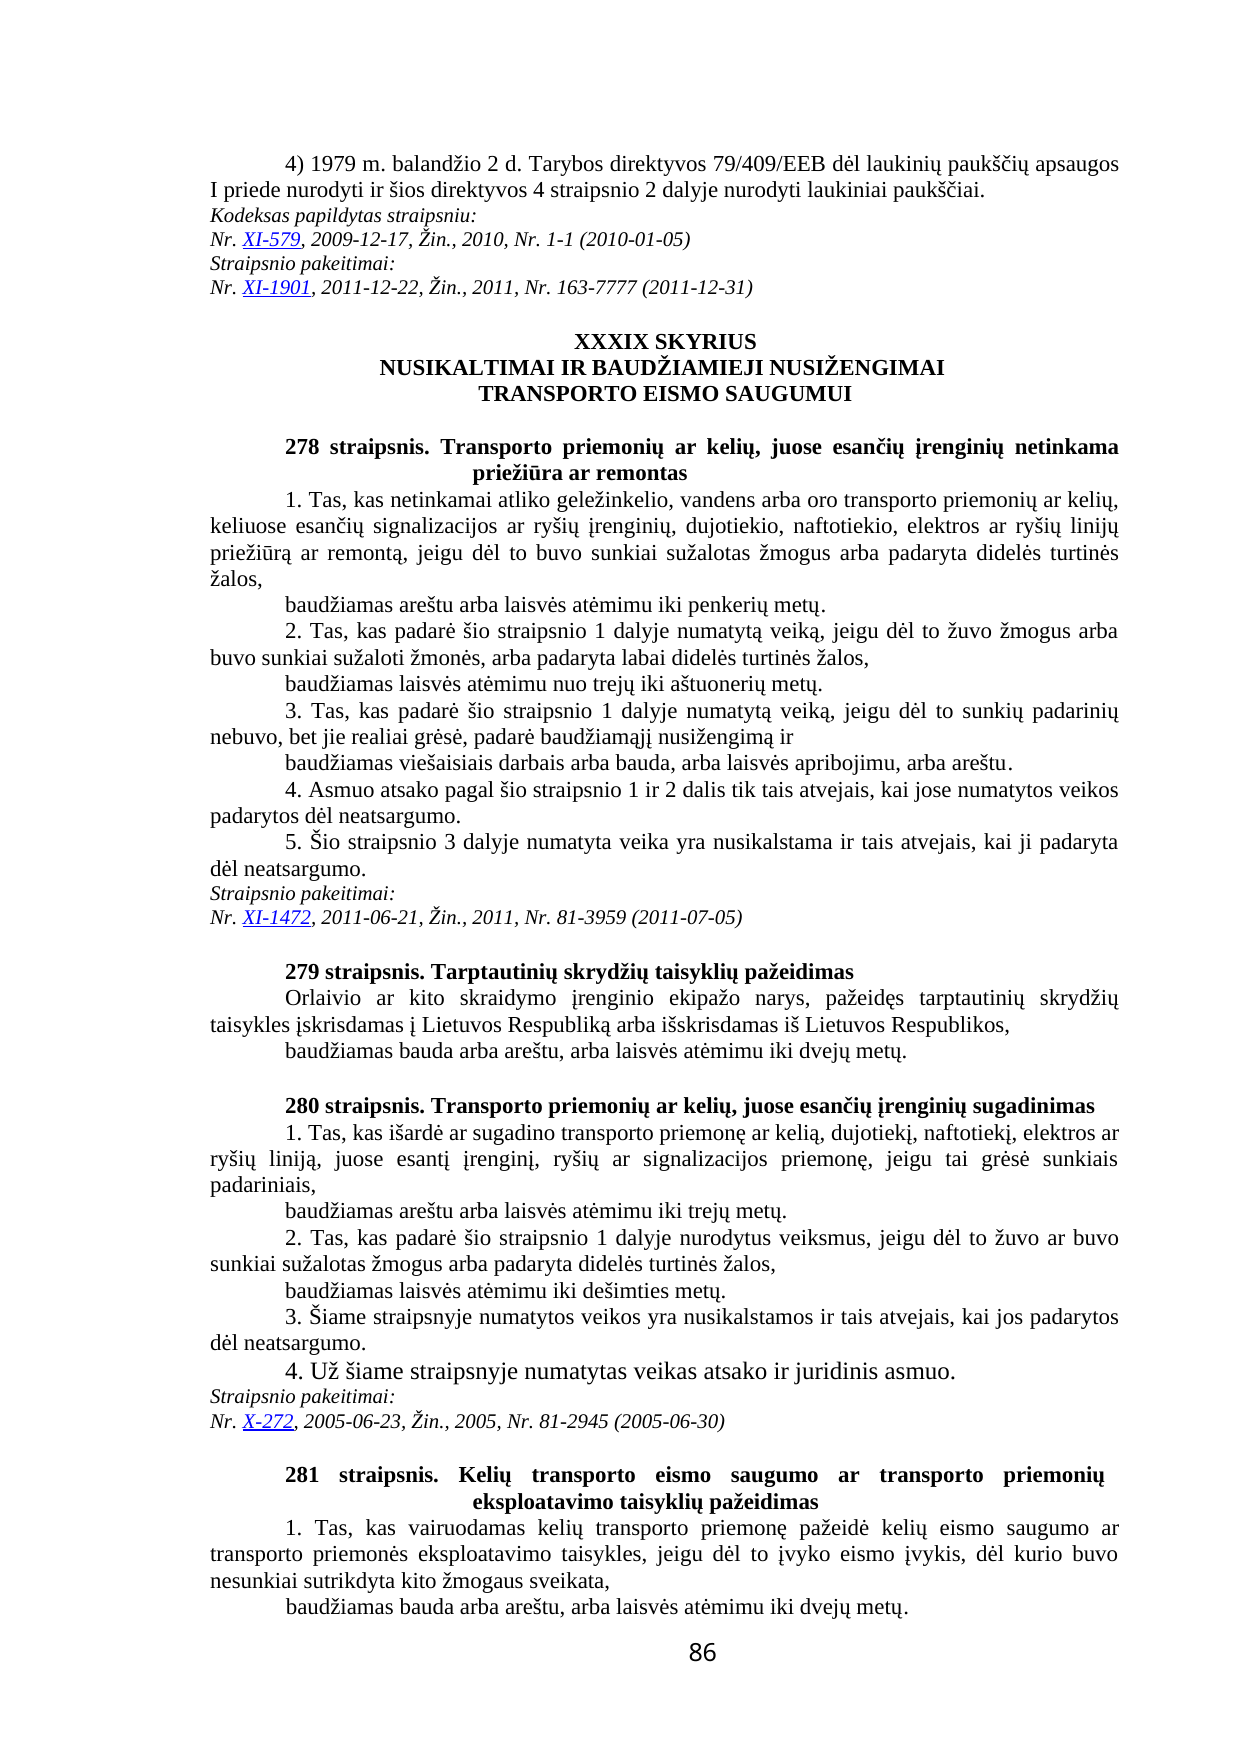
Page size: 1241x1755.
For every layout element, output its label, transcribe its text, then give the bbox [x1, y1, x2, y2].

text 1. Tas, kas vairuodamas kelių transporto priemonę pažeidė kelių eismo saugumo ar transporto priemonės eksploatavimo taisykles, jeigu dėl to įvyko eismo įvykis, dėl kurio buvo nesunkiai sutrikdyta kito žmogaus sveikata, [210, 1514, 1120, 1593]
text 3. Tas, kas padarė šio straipsnio 1 dalyje numatytą veiką, jeigu dėl to sunkių padarinių nebuvo, bet jie realiai grėsė, padarė baudžiamąjį nusižengimą ir [210, 697, 1120, 749]
text 2. Tas, kas padarė šio straipsnio 1 dalyje nurodytus veiksmus, jeigu dėl to žuvo ar buvo sunkiai sužalotas žmogus arba padaryta didelės turtinės žalos, [210, 1224, 1120, 1277]
text baudžiamas viešaisiais darbais arba bauda, arba laisvės apribojimu, arba areštu. [210, 749, 1120, 776]
text 4) 1979 m. balandžio 2 d. Tarybos direktyvos 79/409/EEB dėl laukinių paukščių apsaugos I priede nurodyti ir šios direktyvos 4 straipsnio 2 dalyje nurodyti laukiniai paukščiai. [210, 150, 1120, 203]
text 4. Už šiame straipsnyje numatytas veikas atsako ir juridinis asmuo. [210, 1356, 1120, 1384]
text Orlaivio ar kito skraidymo įrenginio ekipažo narys, pažeidęs tarptautinių skrydžių taisykles įskrisdamas į Lietuvos Respubliką arba išskrisdamas iš Lietuvos Respublikos, [210, 984, 1120, 1037]
text 3. Šiame straipsnyje numatytos veikos yra nusikalstamos ir tais atvejais, kai jos padarytos dėl neatsargumo. [210, 1303, 1120, 1356]
text baudžiamas bauda arba areštu, arba laisvės atėmimu iki dvejų metų. [210, 1037, 1120, 1063]
text baudžiamas bauda arba areštu, arba laisvės atėmimu iki dvejų metų. [210, 1593, 1106, 1619]
text Nr. XI-1901, 2011-12-22, Žin., 2011, Nr. 163-7777 (2011-12-31) [210, 275, 1120, 299]
text NUSIKALTIMAI IR BAUDŽIAMIEJI NUSIŽENGIMAI TRANSPORTO EISMO SAUGUMUI [210, 354, 1120, 407]
text 2. Tas, kas padarė šio straipsnio 1 dalyje numatytą veiką, jeigu dėl to žuvo žmogus arba buvo sunkiai sužaloti žmonės, arba padaryta labai didelės turtinės žalos, [210, 618, 1120, 670]
text 4. Asmuo atsako pagal šio straipsnio 1 ir 2 dalis tik tais atvejais, kai jose numatytos veikos padarytos dėl neatsargumo. [210, 776, 1120, 828]
text baudžiamas laisvės atėmimu iki dešimties metų. [210, 1277, 1120, 1303]
text 5. Šio straipsnio 3 dalyje numatyta veika yra nusikalstama ir tais atvejais, kai ji padaryta dėl neatsargumo. [210, 828, 1120, 881]
text Kodeksas papildytas straipsniu: [210, 203, 1120, 227]
text 281 straipsnis. Kelių transporto eismo saugumo ar transporto priemonių eksploatavimo taisyklių pažeidimas [285, 1461, 1106, 1514]
text 280 straipsnis. Transporto priemonių ar kelių, juose esančių įrenginių sugadinimas [285, 1092, 1120, 1118]
text baudžiamas laisvės atėmimu nuo trejų iki aštuonerių metų. [210, 670, 1120, 697]
text 278 straipsnis. Transporto priemonių ar kelių, juose esančių įrenginių netinkama priežiūra ar remontas [285, 433, 1120, 486]
text 1. Tas, kas netinkamai atliko geležinkelio, vandens arba oro transporto priemonių ar kelių, keliuose esančių signalizacijos ar ryšių įrenginių, dujotiekio, naftotiekio, elektros ar ryšių linijų priežiūrą ar remontą, jeigu dėl to buvo sunkiai sužalotas žmogus arba padaryta didelės turtinės žalos, [210, 486, 1120, 591]
text Straipsnio pakeitimai: [210, 251, 1120, 275]
text Nr. XI-579, 2009-12-17, Žin., 2010, Nr. 1-1 (2010-01-05) [210, 227, 1120, 251]
text baudžiamas areštu arba laisvės atėmimu iki penkerių metų. [210, 591, 1120, 618]
text Straipsnio pakeitimai: [210, 881, 1120, 905]
text Nr. XI-1472, 2011-06-21, Žin., 2011, Nr. 81-3959 (2011-07-05) [210, 905, 1120, 929]
text XXXIX SKYRIUS [210, 328, 1120, 354]
text 1. Tas, kas išardė ar sugadino transporto priemonę ar kelią, dujotiekį, naftotiekį, elektros ar ryšių liniją, juose esantį įrenginį, ryšių ar signalizacijos priemonę, jeigu tai grėsė sunkiais padariniais, [210, 1118, 1120, 1198]
text baudžiamas areštu arba laisvės atėmimu iki trejų metų. [210, 1198, 1120, 1224]
text 279 straipsnis. Tarptautinių skrydžių taisyklių pažeidimas [210, 958, 1120, 984]
text Nr. X-272, 2005-06-23, Žin., 2005, Nr. 81-2945 (2005-06-30) [210, 1408, 1120, 1433]
text Straipsnio pakeitimai: [210, 1384, 1120, 1408]
